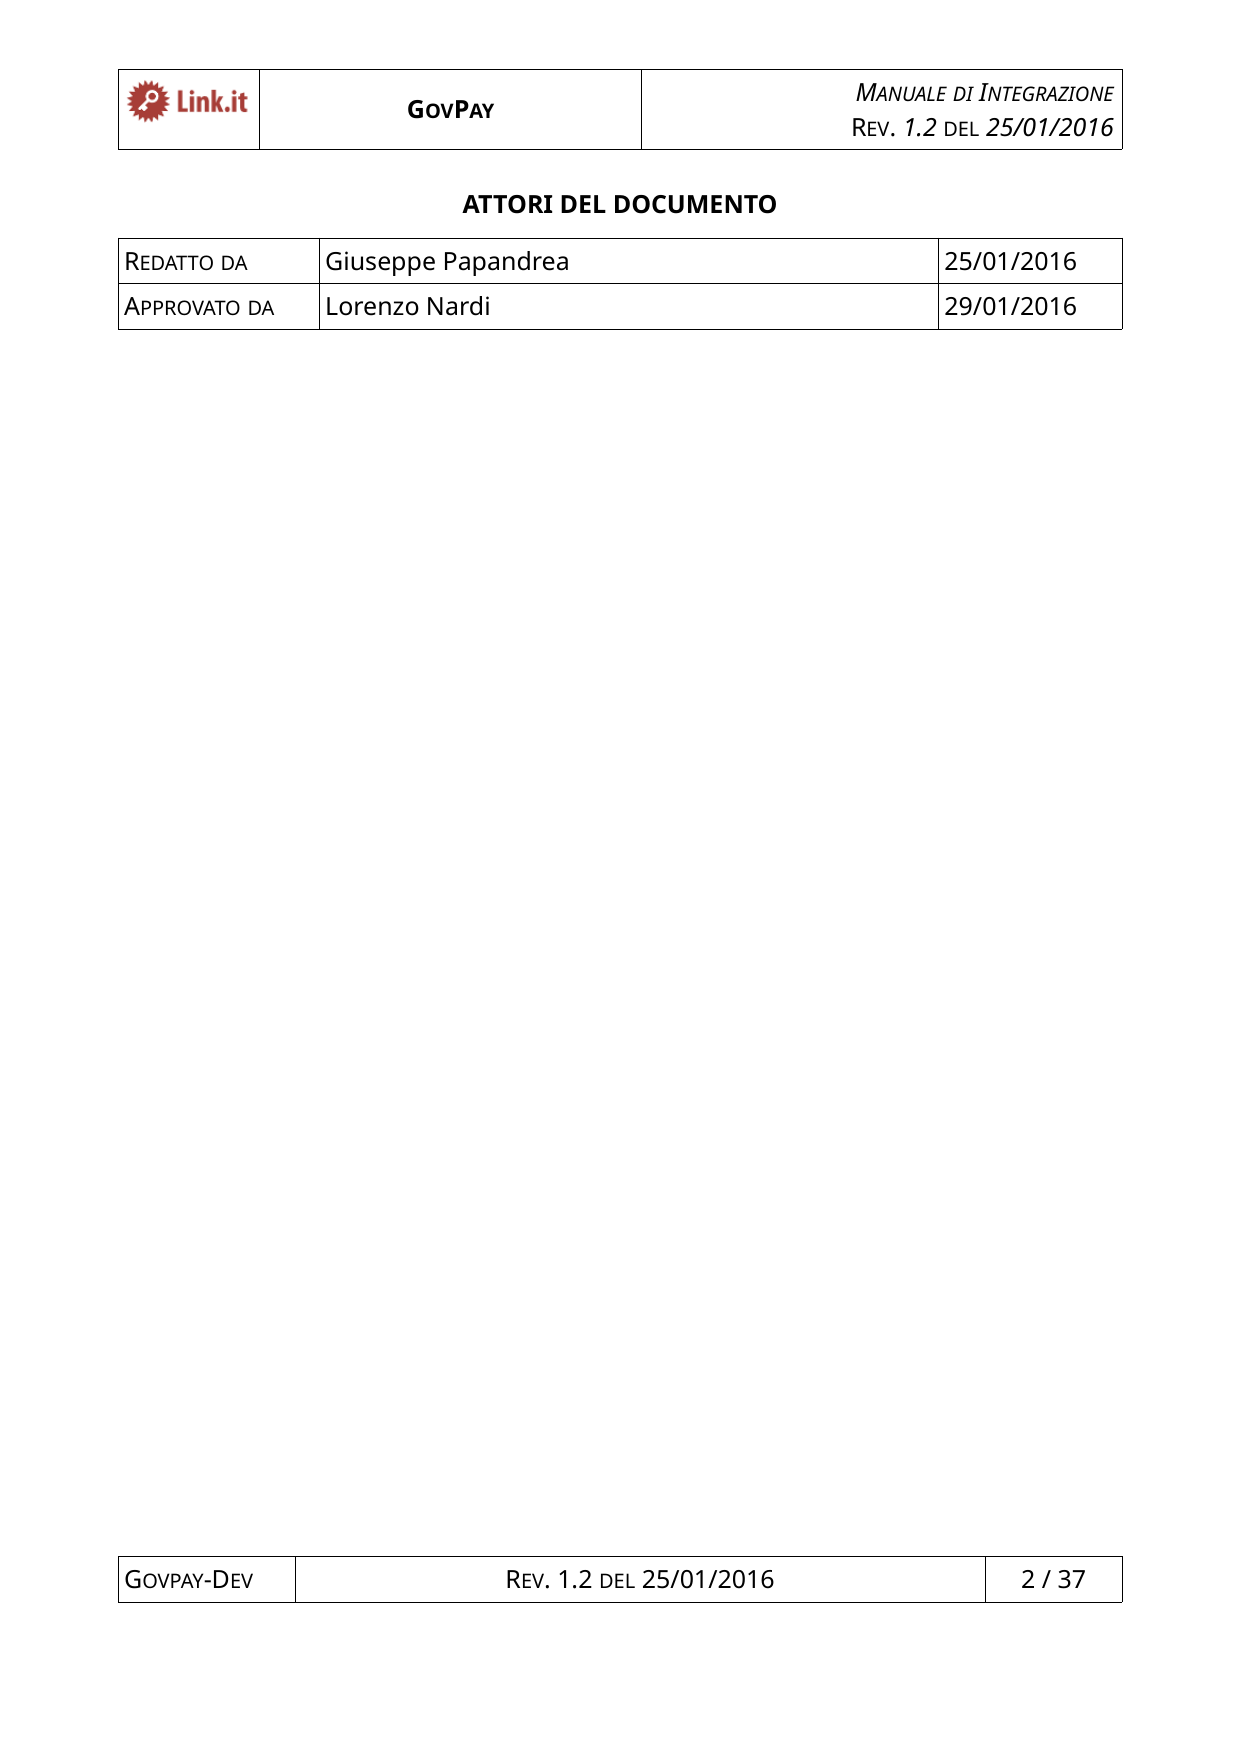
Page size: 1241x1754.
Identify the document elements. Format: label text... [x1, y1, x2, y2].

table_header Giuseppe Papandrea [320, 239, 938, 283]
table_header 25/01/2016 [939, 239, 1122, 283]
table_cell Approvato da [119, 284, 319, 329]
table_cell 29/01/2016 [939, 284, 1122, 329]
table_header Redatto da [119, 239, 319, 283]
text ATTORI DEL DOCUMENTO [118, 186, 1122, 220]
table_cell Lorenzo Nardi [320, 284, 938, 329]
picture [123, 75, 254, 128]
